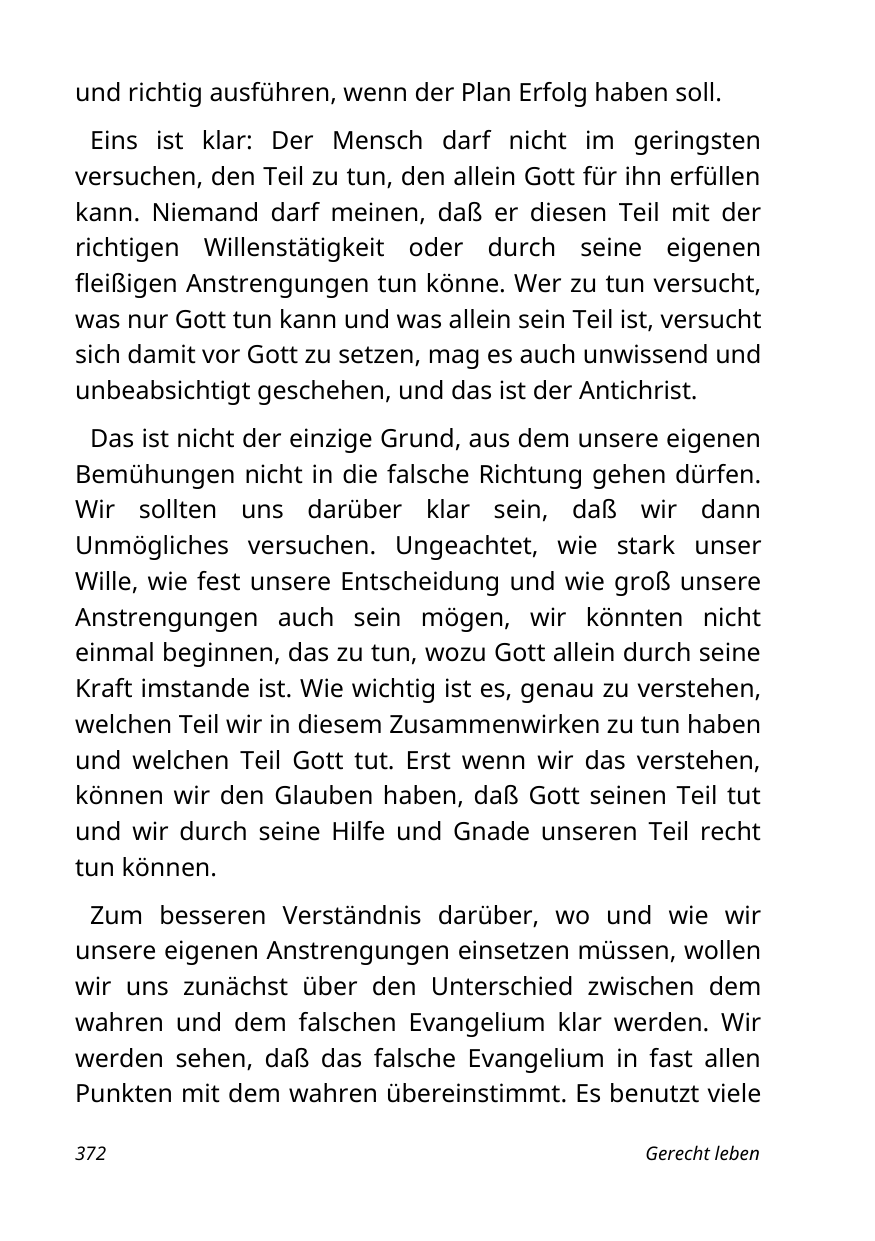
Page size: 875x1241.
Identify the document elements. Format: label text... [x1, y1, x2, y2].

text Eins ist klar: Der Mensch darf nicht im geringsten versuchen, den Teil zu tun, den allein Gott für ihn erfüllen kann. Niemand darf meinen, daß er diesen Teil mit der richtigen Willenstätigkeit oder durch seine eigenen fleißigen Anstrengungen tun könne. Wer zu tun versucht, was nur Gott tun kann und was allein sein Teil ist, versucht sich damit vor Gott zu setzen, mag es auch unwissend und unbeabsichtigt geschehen, und das ist der Antichrist. [75, 123, 762, 407]
text Zum besseren Verständnis darüber, wo und wie wir unsere eigenen Anstrengungen einsetzen müssen, wollen wir uns zunächst über den Unterschied zwischen dem wahren und dem falschen Evangelium klar werden. Wir werden sehen, daß das falsche Evangelium in fast allen Punkten mit dem wahren übereinstimmt. Es benutzt viele [75, 897, 762, 1110]
text Das ist nicht der einzige Grund, aus dem unsere eigenen Bemühungen nicht in die falsche Richtung gehen dürfen. Wir sollten uns darüber klar sein, daß wir dann Unmögliches versuchen. Ungeachtet, wie stark unser Wille, wie fest unsere Entscheidung und wie groß unsere Anstrengungen auch sein mögen, wir könnten nicht einmal beginnen, das zu tun, wozu Gott allein durch seine Kraft imstande ist. Wie wichtig ist es, genau zu verstehen, welchen Teil wir in diesem Zusammenwirken zu tun haben und welchen Teil Gott tut. Erst wenn wir das verstehen, können wir den Glauben haben, daß Gott seinen Teil tut und wir durch seine Hilfe und Gnade unseren Teil recht tun können. [75, 421, 762, 883]
text und richtig ausführen, wenn der Plan Erfolg haben soll. [75, 75, 762, 109]
